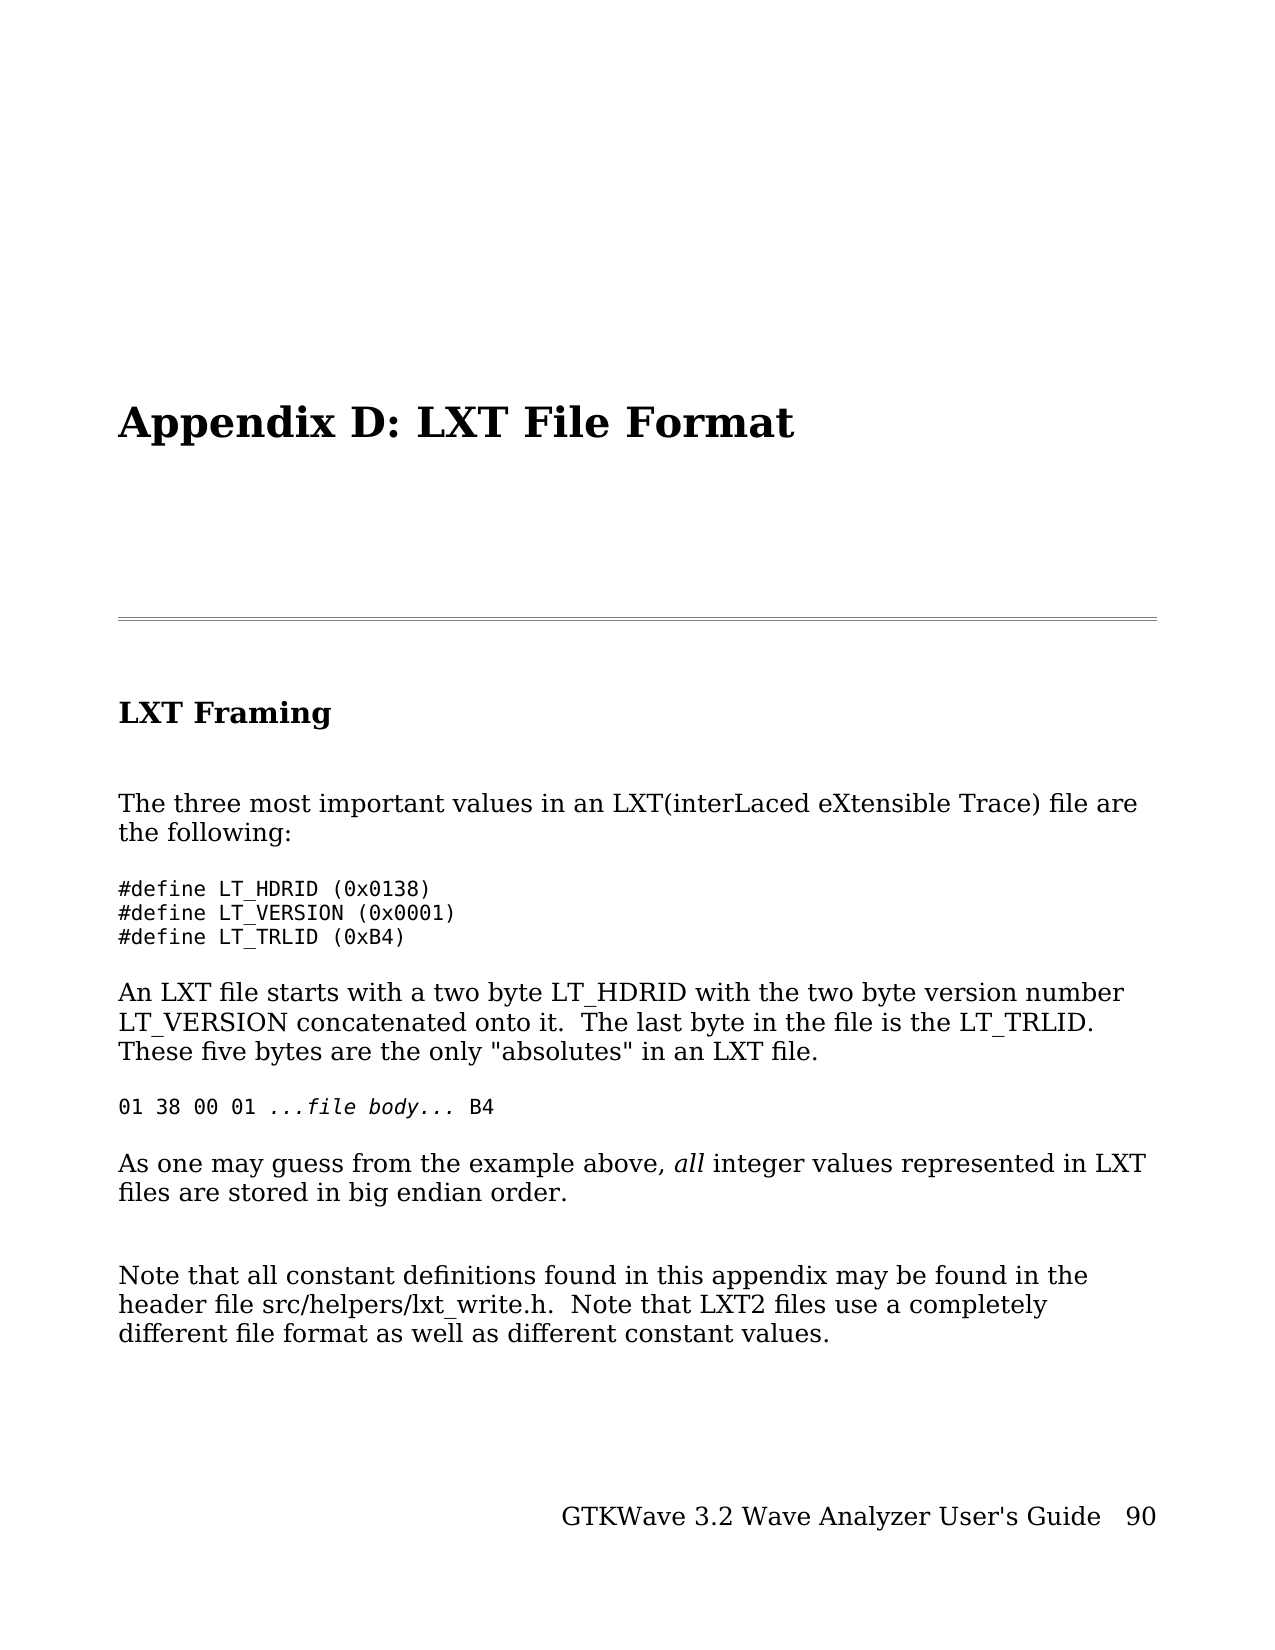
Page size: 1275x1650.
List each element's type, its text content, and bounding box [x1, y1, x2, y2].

text Appendix D: LXT File Format [118, 399, 1157, 448]
text The three most important values in an LXT(interLaced eXtensible Trace) file are the following: #define LT_HDRID (0x0138) #define LT_VERSION (0x0001) #define LT_TRLID (0xB4) An LXT file starts with a two byte LT_HDRID with the two byte version number LT_VERSION concatenated onto it. The last byte in the file is the LT_TRLID. These five bytes are the only "absolutes" in an LXT file. 01 38 00 01 ...file body... B4 As one may guess from the example above, all integer values represented in LXT files are stored in big endian order. [118, 789, 1157, 1207]
text Note that all constant definitions found in this appendix may be found in the header file src/helpers/lxt_write.h. Note that LXT2 files use a completely different file format as well as different constant values. [118, 1261, 1157, 1349]
text LXT Framing [118, 696, 1157, 730]
